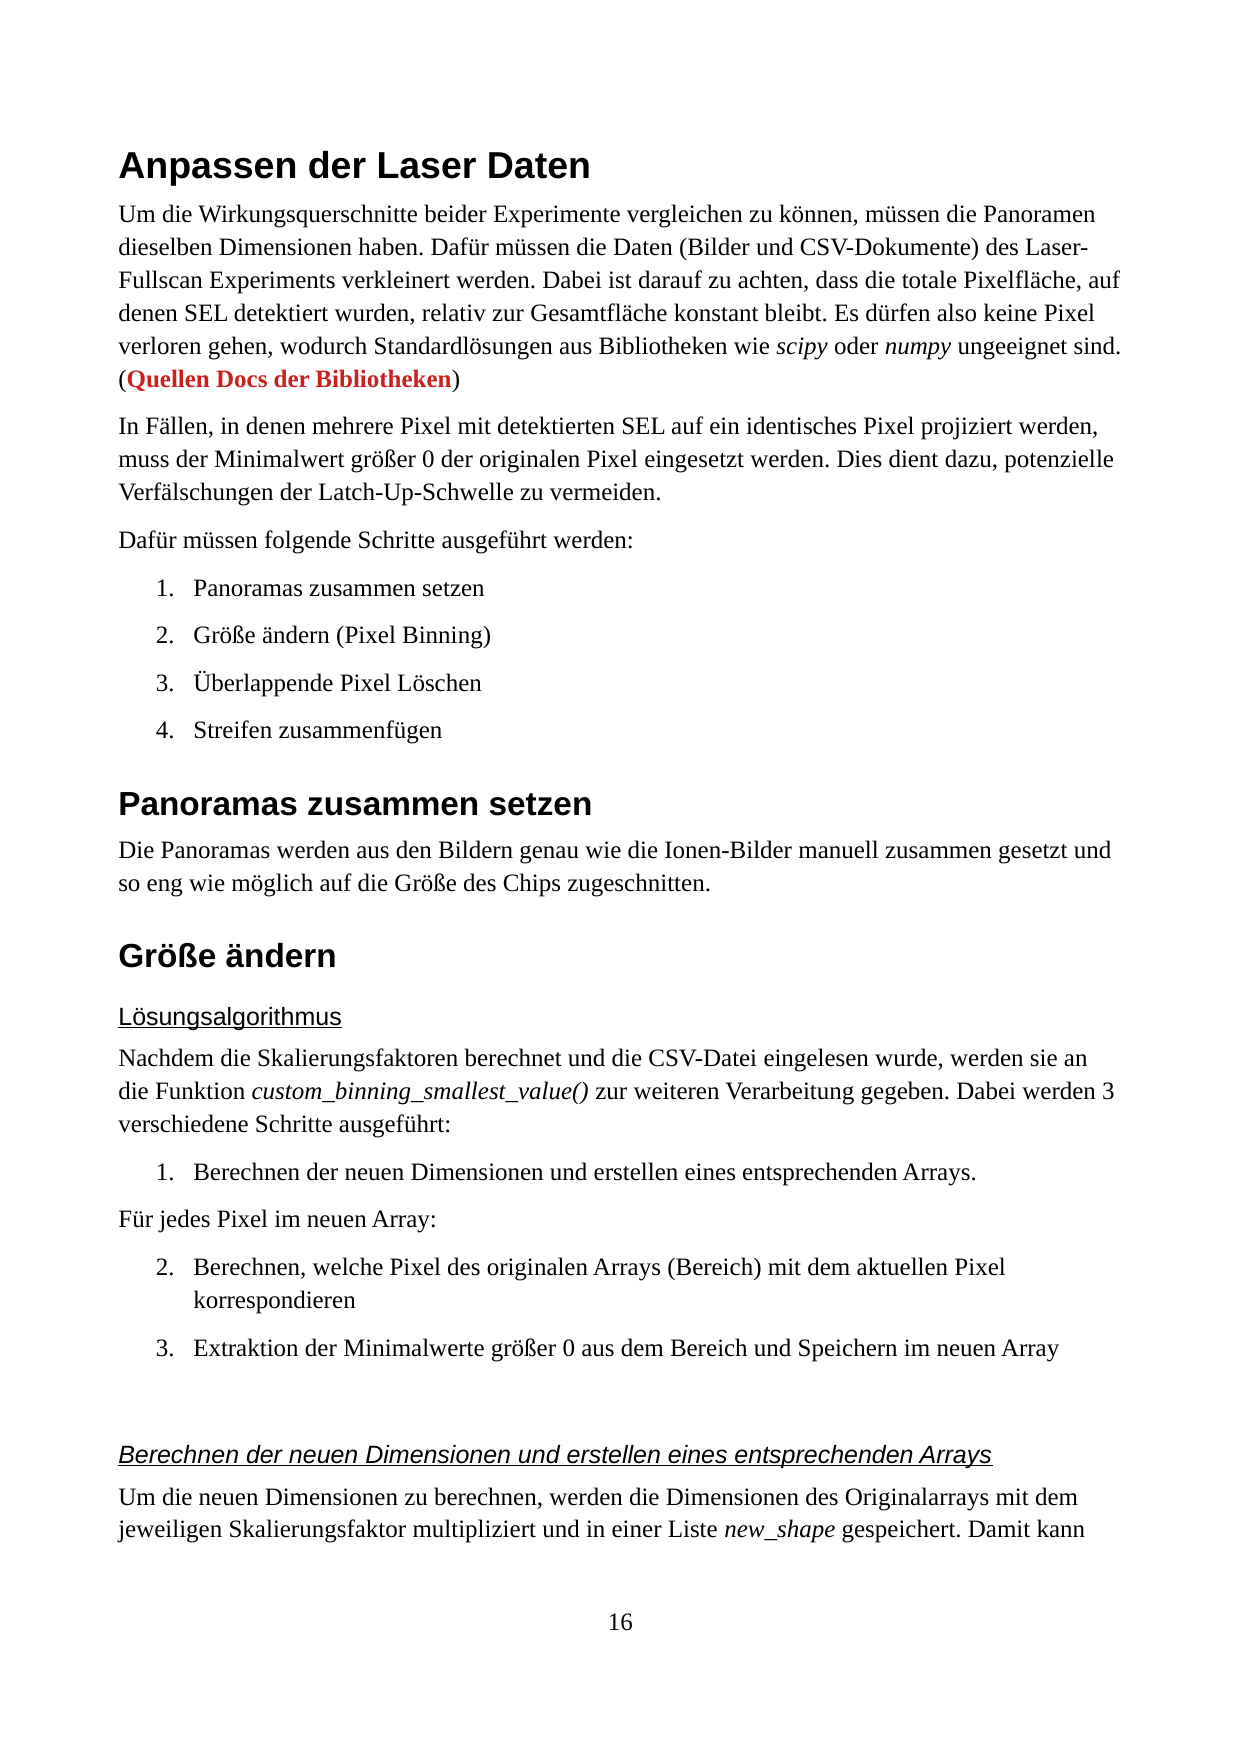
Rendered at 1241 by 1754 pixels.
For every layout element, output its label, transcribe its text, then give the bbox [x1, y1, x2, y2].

list Panoramas zusammen setzen [156, 573, 1122, 601]
subtitle Panoramas zusammen setzen [118, 784, 1122, 822]
text In Fällen, in denen mehrere Pixel mit detektierten SEL auf ein identisches Pixel projiziert werden, muss der Minimalwert größer 0 der originalen Pixel eingesetzt werden. Dies dient dazu, potenzielle Verfälschungen der Latch-Up-Schwelle zu vermeiden. [118, 411, 1122, 506]
subtitle Anpassen der Laser Daten [118, 143, 1122, 186]
list Streifen zusammenfügen [156, 716, 1122, 744]
subtitle Lösungsalgorithmus [118, 1002, 1122, 1031]
text Nachdem die Skalierungsfaktoren berechnet und die CSV-Datei eingelesen wurde, werden sie an die Funktion custom_binning_smallest_value() zur weiteren Verarbeitung gegeben. Dabei werden 3 verschiedene Schritte ausgeführt: [118, 1043, 1122, 1138]
text Um die neuen Dimensionen zu berechnen, werden die Dimensionen des Originalarrays mit dem jeweiligen Skalierungsfaktor multipliziert und in einer Liste new_shape gespeichert. Damit kann [118, 1482, 1122, 1543]
list Überlappende Pixel Löschen [156, 668, 1122, 697]
text Dafür müssen folgende Schritte ausgeführt werden: [118, 525, 1122, 554]
subtitle Berechnen der neuen Dimensionen und erstellen eines entsprechenden Arrays [118, 1440, 1122, 1469]
text Um die Wirkungsquerschnitte beider Experimente vergleichen zu können, müssen die Panoramen dieselben Dimensionen haben. Dafür müssen die Daten (Bilder und CSV-Dokumente) des Laser-Fullscan Experiments verkleinert werden. Dabei ist darauf zu achten, dass die totale Pixelfläche, auf denen SEL detektiert wurden, relativ zur Gesamtfläche konstant bleibt. Es dürfen also keine Pixel verloren gehen, wodurch Standardlösungen aus Bibliotheken wie scipy oder numpy ungeeignet sind. (Quellen Docs der Bibliotheken) [118, 199, 1122, 393]
subtitle Größe ändern [118, 936, 1122, 975]
list Berechnen der neuen Dimensionen und erstellen eines entsprechenden Arrays. [156, 1157, 1122, 1186]
list Berechnen, welche Pixel des originalen Arrays (Bereich) mit dem aktuellen Pixel korrespondieren [156, 1252, 1122, 1314]
list Extraktion der Minimalwerte größer 0 aus dem Bereich und Speichern im neuen Array [156, 1333, 1122, 1361]
subtitle Die Panoramas werden aus den Bildern genau wie die Ionen-Bilder manuell zusammen gesetzt und so eng wie möglich auf die Größe des Chips zugeschnitten. [118, 835, 1122, 897]
text Für jedes Pixel im neuen Array: [118, 1204, 1122, 1233]
list Größe ändern (Pixel Binning) [156, 620, 1122, 649]
